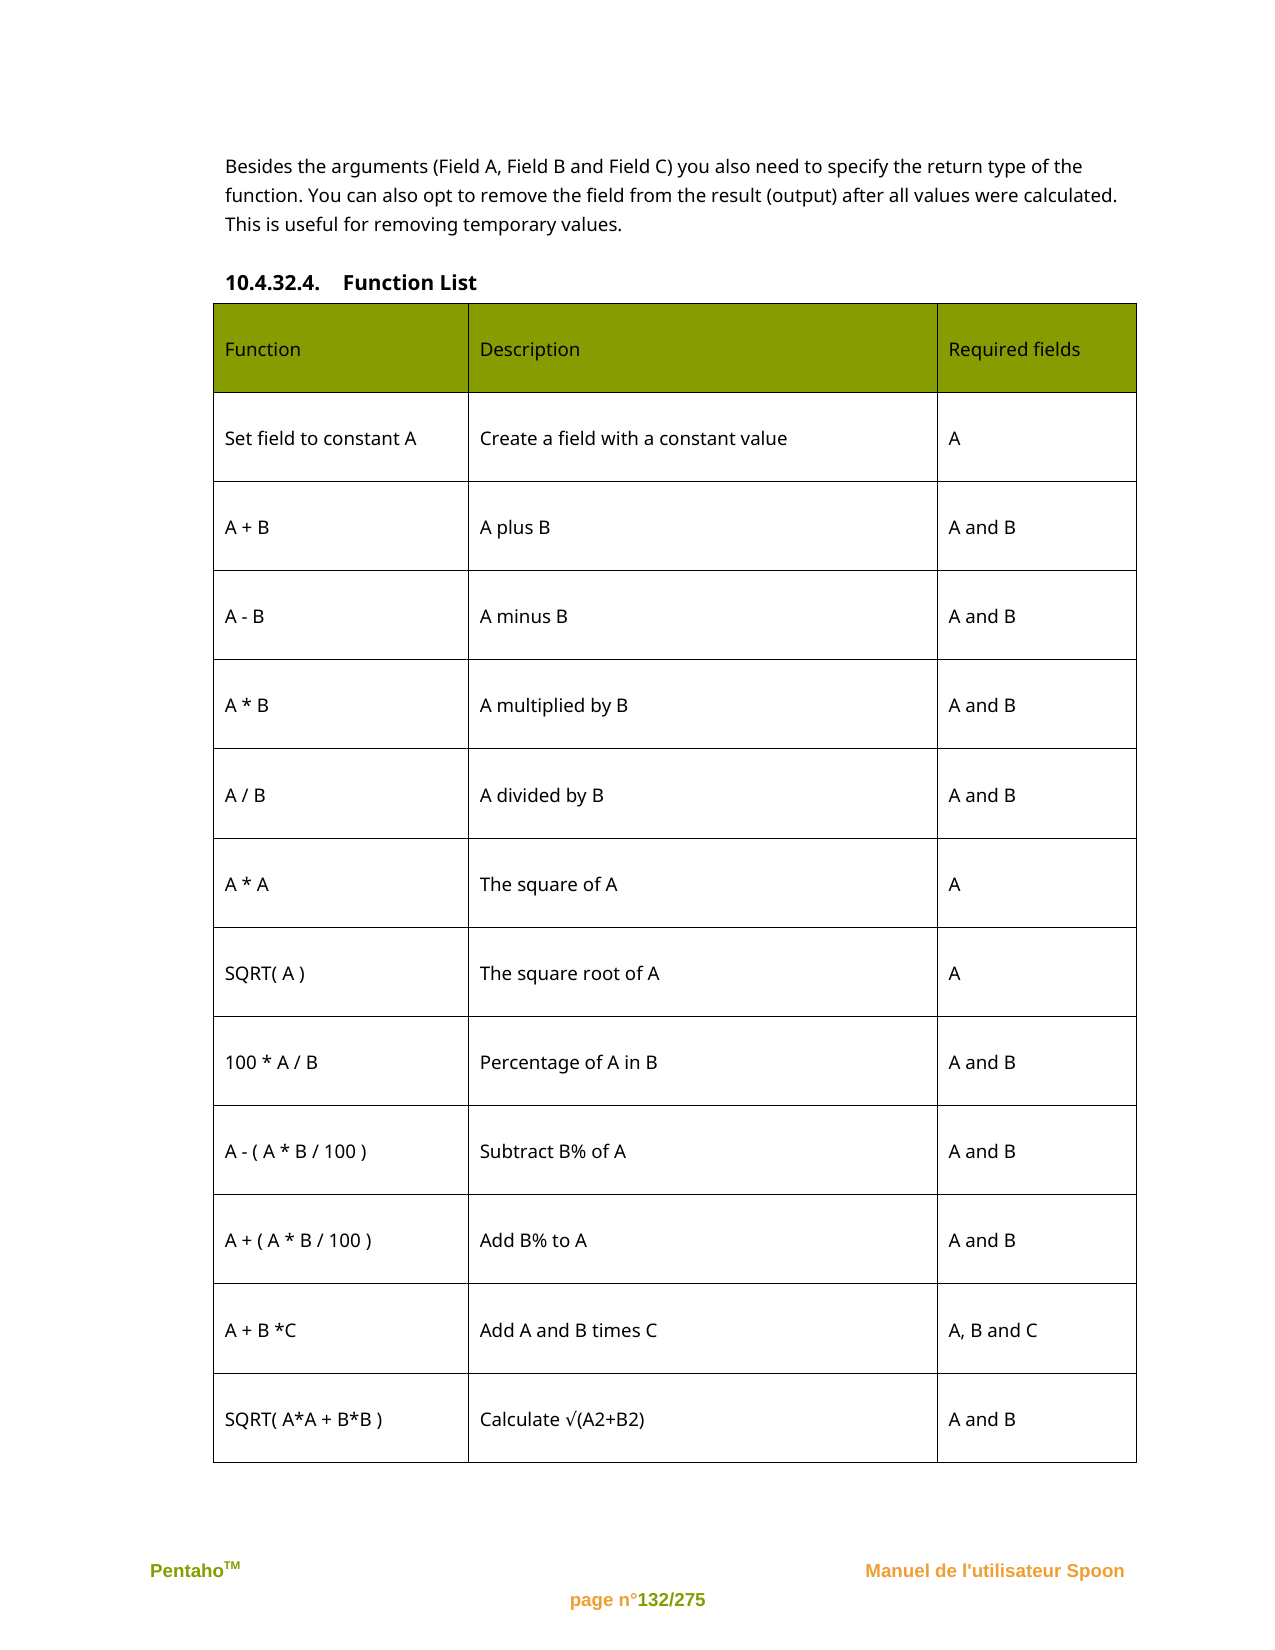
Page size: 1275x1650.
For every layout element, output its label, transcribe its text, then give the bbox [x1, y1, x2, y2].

table_cell A and B [938, 1195, 1136, 1283]
text Besides the arguments (Field A, Field B and Field C) you also need to specify the return type of the function. You can also opt to remove the field from the result (output) after all values were calculated. This is useful for removing temporary values. [225, 150, 1125, 237]
table_cell A * A [214, 839, 468, 927]
table_cell A [938, 839, 1136, 927]
table_cell Create a field with a constant value [469, 393, 937, 481]
table_cell 100 * A / B [214, 1017, 468, 1105]
table_cell Set field to constant A [214, 393, 468, 481]
table_cell Add A and B times C [469, 1284, 937, 1372]
table_cell A multiplied by B [469, 660, 937, 748]
table_cell Percentage of A in B [469, 1017, 937, 1105]
table_header Required fields [938, 304, 1136, 392]
table_cell A - ( A * B / 100 ) [214, 1106, 468, 1194]
table_cell SQRT( A ) [214, 928, 468, 1016]
table_cell Calculate √(A2+B2) [469, 1374, 937, 1462]
subtitle Function List [225, 267, 1125, 296]
table_cell A - B [214, 571, 468, 659]
table_cell A and B [938, 1374, 1136, 1462]
table_cell SQRT( A*A + B*B ) [214, 1374, 468, 1462]
table_header Description [469, 304, 937, 392]
table_cell A and B [938, 749, 1136, 837]
table_cell A and B [938, 1017, 1136, 1105]
table_cell A / B [214, 749, 468, 837]
table_cell A and B [938, 571, 1136, 659]
table_cell A plus B [469, 482, 937, 570]
table_header Function [214, 304, 468, 392]
table_cell A and B [938, 1106, 1136, 1194]
table_cell A + ( A * B / 100 ) [214, 1195, 468, 1283]
table_cell A [938, 393, 1136, 481]
table_cell Subtract B% of A [469, 1106, 937, 1194]
table_cell A * B [214, 660, 468, 748]
table_cell A [938, 928, 1136, 1016]
table_cell A divided by B [469, 749, 937, 837]
table_cell A + B [214, 482, 468, 570]
table_cell A, B and C [938, 1284, 1136, 1372]
table_cell A minus B [469, 571, 937, 659]
table_cell A + B *C [214, 1284, 468, 1372]
table_cell The square root of A [469, 928, 937, 1016]
table_cell The square of A [469, 839, 937, 927]
table_cell Add B% to A [469, 1195, 937, 1283]
table_cell A and B [938, 660, 1136, 748]
table_cell A and B [938, 482, 1136, 570]
